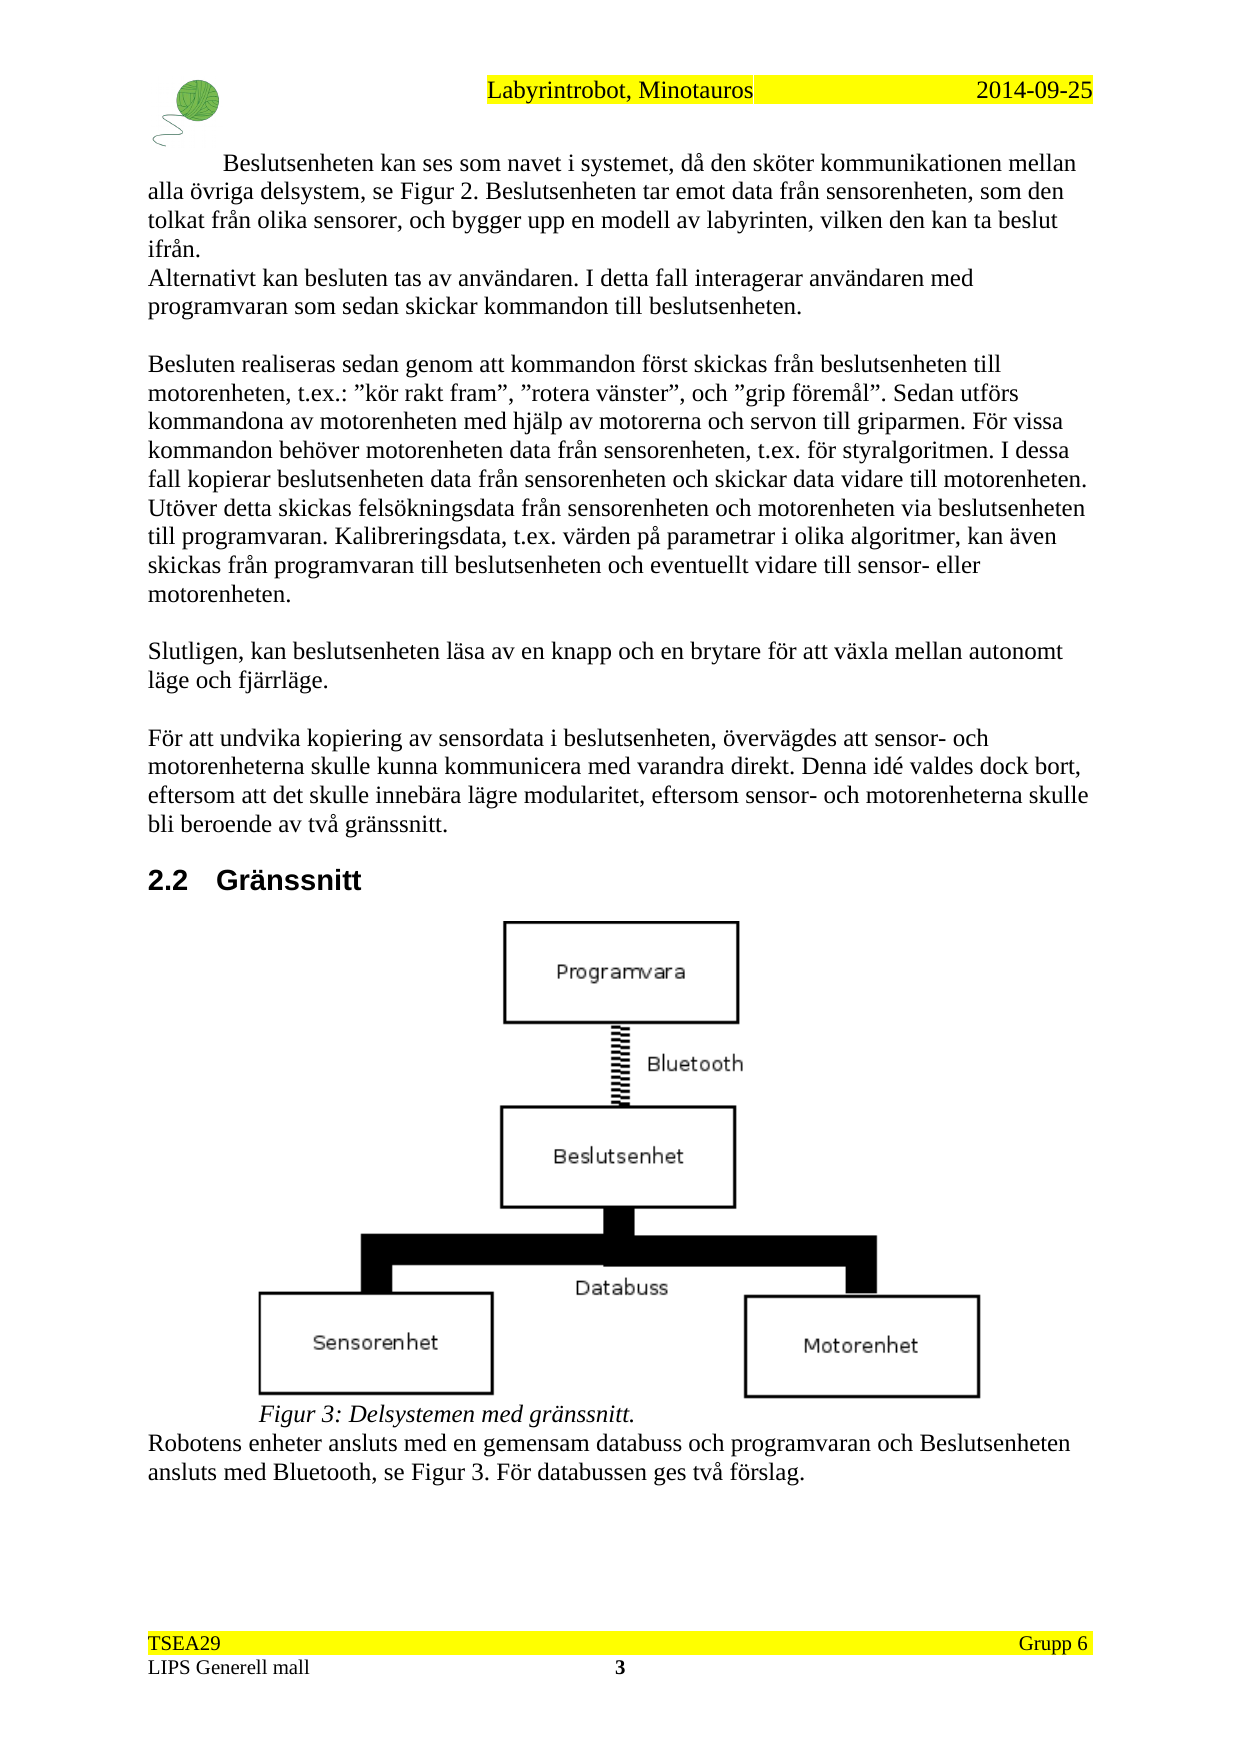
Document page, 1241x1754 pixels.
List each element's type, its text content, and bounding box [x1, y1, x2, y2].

text Slutligen, kan beslutsenheten läsa av en knapp och en brytare för att växla mellan autonomt läge och fjärrläge. [148, 636, 1092, 694]
text Utöver detta skickas felsökningsdata från sensorenheten och motorenheten via beslutsenheten till programvaran. Kalibreringsdata, t.ex. värden på parametrar i olika algoritmer, kan även skickas från programvaran till beslutsenheten och eventuellt vidare till sensor- eller motorenheten. [148, 493, 1092, 608]
text Alternativt kan besluten tas av användaren. I detta fall interagerar användaren med programvaran som sedan skickar kommandon till beslutsenheten. [148, 263, 1092, 320]
text Robotens enheter ansluts med en gemensam databuss och programvaran och Beslutsenheten ansluts med Bluetooth, se Figur 3. För databussen ges två förslag. [148, 909, 1092, 1486]
text För att undvika kopiering av sensordata i beslutsenheten, övervägdes att sensor- och motorenheterna skulle kunna kommunicera med varandra direkt. Denna idé valdes dock bort, eftersom att det skulle innebära lägre modularitet, eftersom sensor- och motorenheterna skulle bli beroende av två gränssnitt. [148, 723, 1092, 838]
subtitle Gränssnitt [148, 863, 1092, 896]
text Beslutsenheten kan ses som navet i systemet, då den sköter kommunikationen mellan alla övriga delsystem, se Figur 2. Beslutsenheten tar emot data från sensorenheten, som den tolkat från olika sensorer, och bygger upp en modell av labyrinten, vilken den kan ta beslut ifrån. [148, 148, 1092, 263]
picture [258, 921, 982, 1400]
text Figur 3: Delsystemen med gränssnitt. [258, 1400, 982, 1428]
text Besluten realiseras sedan genom att kommandon först skickas från beslutsenheten till motorenheten, t.ex.: ”kör rakt fram”, ”rotera vänster”, och ”grip föremål”. Sedan utförs kommandona av motorenheten med hjälp av motorerna och servon till griparmen. För vissa kommandon behöver motorenheten data från sensorenheten, t.ex. för styralgoritmen. I dessa fall kopierar beslutsenheten data från sensorenheten och skickar data vidare till motorenheten. [148, 349, 1092, 493]
picture [150, 76, 223, 149]
